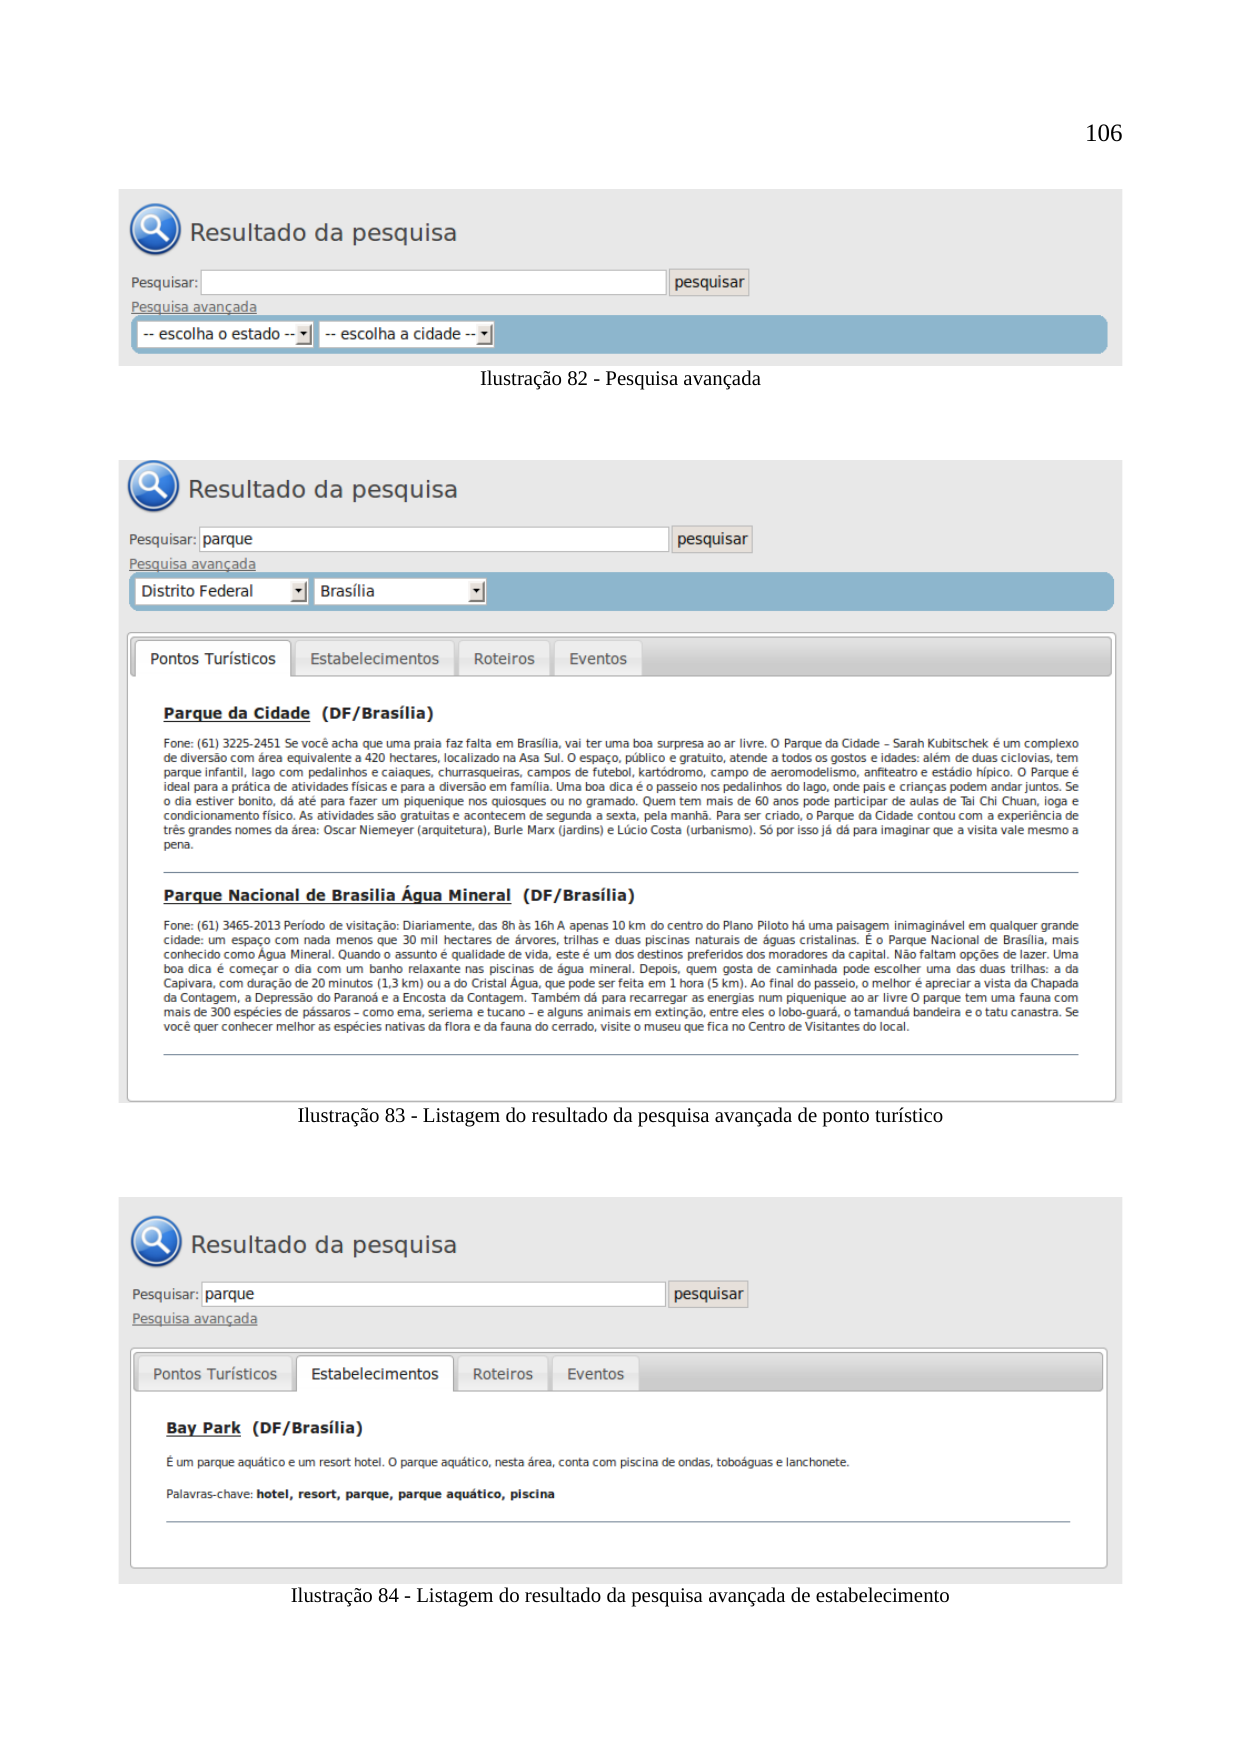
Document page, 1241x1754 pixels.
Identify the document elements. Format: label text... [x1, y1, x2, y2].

text Ilustração 84 - Listagem do resultado da pesquisa avançada de estabelecimento [118, 1584, 1122, 1607]
picture [118, 1197, 1123, 1584]
text Ilustração 82 - Pesquisa avançada [118, 366, 1122, 390]
picture [118, 460, 1123, 1103]
picture [118, 189, 1123, 366]
text Ilustração 83 - Listagem do resultado da pesquisa avançada de ponto turístico [118, 1103, 1122, 1127]
